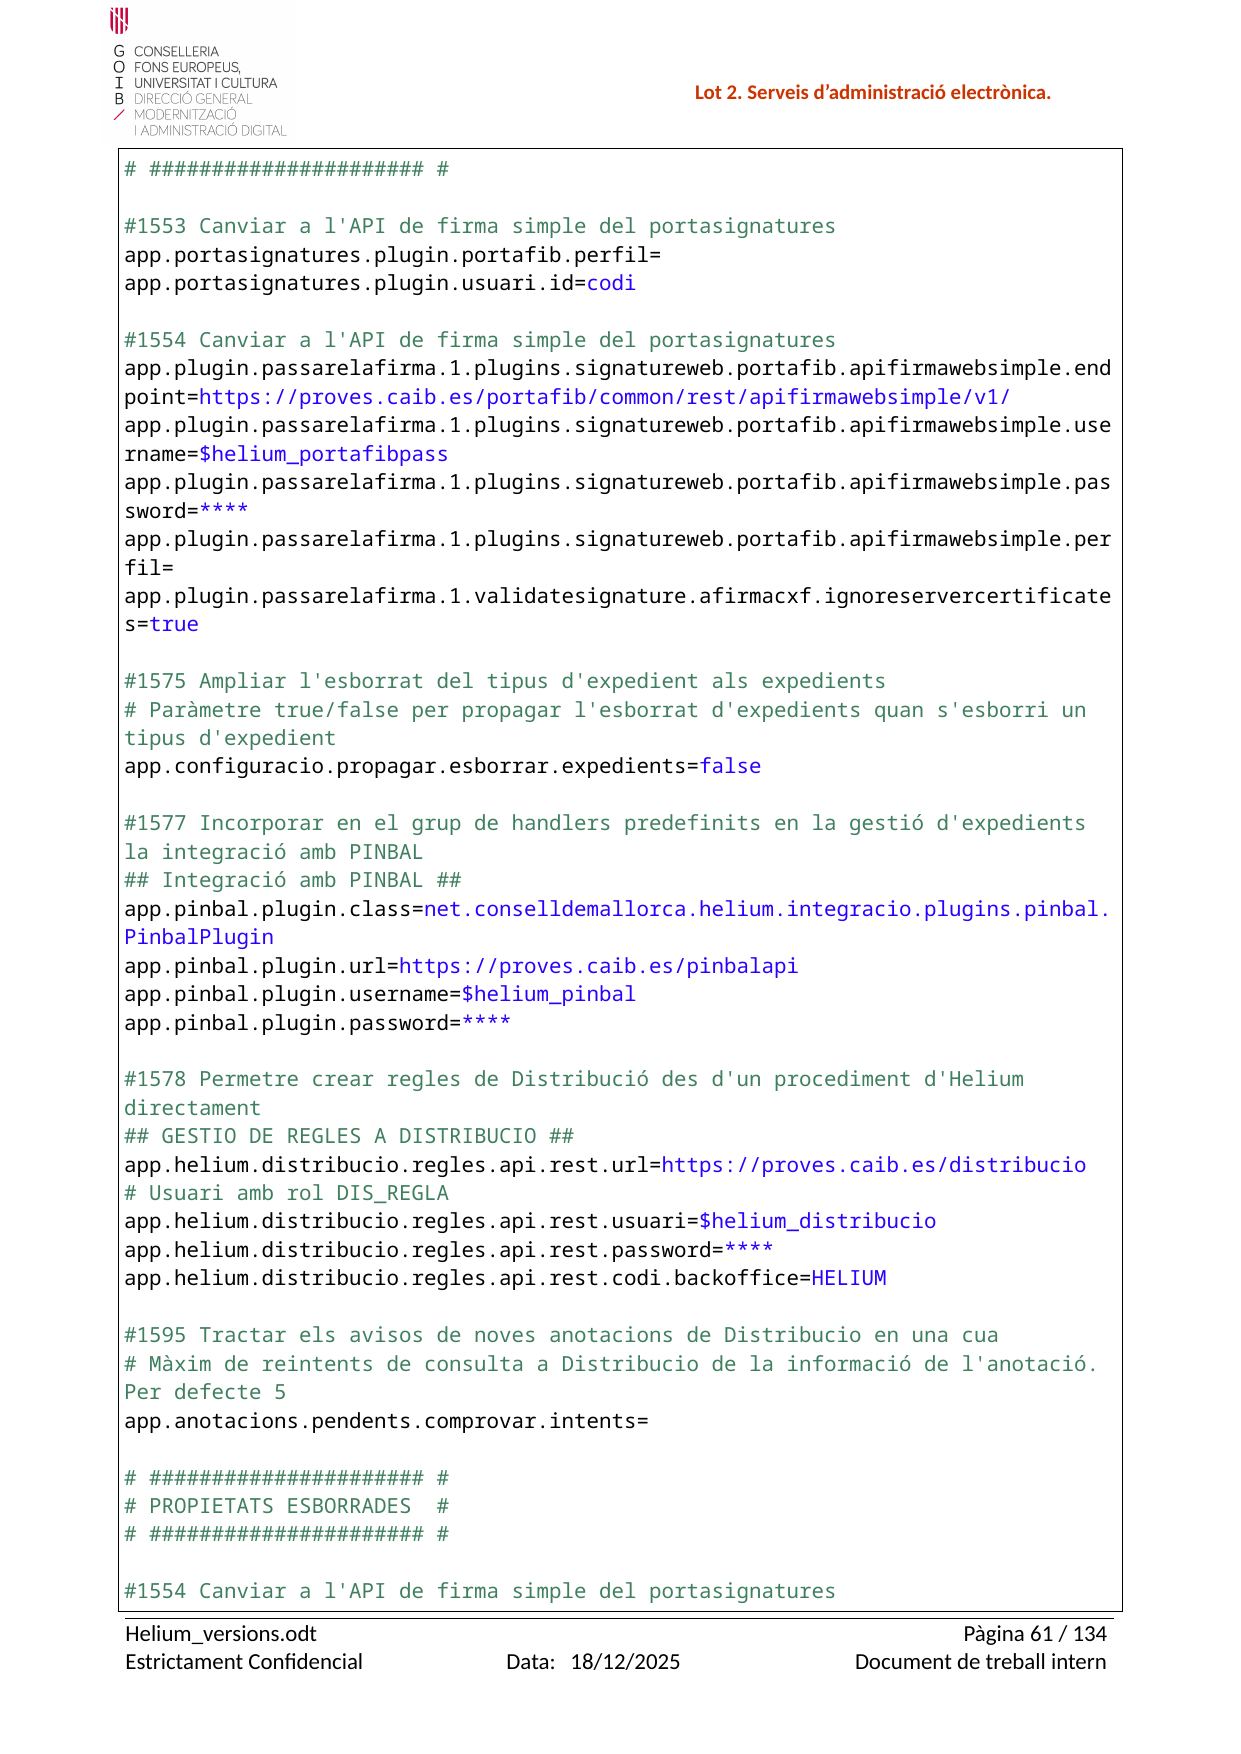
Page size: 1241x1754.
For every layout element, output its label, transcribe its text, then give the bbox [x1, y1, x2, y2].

picture [100, 0, 297, 144]
table_header # ###################### # #1553 Canviar a l'API de firma simple del portasignatures app.portasignatures.plugin.portafib.perfil= app.portasignatures.plugin.usuari.id=codi #1554 Canviar a l'API de firma simple del portasignatures app.plugin.passarelafirma.1.plugins.signatureweb.portafib.apifirmawebsimple.endpoint=https://proves.caib.es/portafib/common/rest/apifirmawebsimple/v1/ app.plugin.passarelafirma.1.plugins.signatureweb.portafib.apifirmawebsimple.username=$helium_portafibpass app.plugin.passarelafirma.1.plugins.signatureweb.portafib.apifirmawebsimple.password=**** app.plugin.passarelafirma.1.plugins.signatureweb.portafib.apifirmawebsimple.perfil= app.plugin.passarelafirma.1.validatesignature.afirmacxf.ignoreservercertificates=true #1575 Ampliar l'esborrat del tipus d'expedient als expedients # Paràmetre true/false per propagar l'esborrat d'expedients quan s'esborri un tipus d'expedient app.configuracio.propagar.esborrar.expedients=false #1577 Incorporar en el grup de handlers predefinits en la gestió d'expedients la integració amb PINBAL ## Integració amb PINBAL ## app.pinbal.plugin.class=net.conselldemallorca.helium.integracio.plugins.pinbal.PinbalPlugin app.pinbal.plugin.url=https://proves.caib.es/pinbalapi app.pinbal.plugin.username=$helium_pinbal app.pinbal.plugin.password=**** #1578 Permetre crear regles de Distribució des d'un procediment d'Helium directament ## GESTIO DE REGLES A DISTRIBUCIO ## app.helium.distribucio.regles.api.rest.url=https://proves.caib.es/distribucio # Usuari amb rol DIS_REGLA app.helium.distribucio.regles.api.rest.usuari=$helium_distribucio app.helium.distribucio.regles.api.rest.password=**** app.helium.distribucio.regles.api.rest.codi.backoffice=HELIUM #1595 Tractar els avisos de noves anotacions de Distribucio en una cua # Màxim de reintents de consulta a Distribucio de la informació de l'anotació. Per defecte 5 app.anotacions.pendents.comprovar.intents= # ###################### # # PROPIETATS ESBORRADES # # ###################### # #1554 Canviar a l'API de firma simple del portasignatures [119, 149, 1122, 1611]
